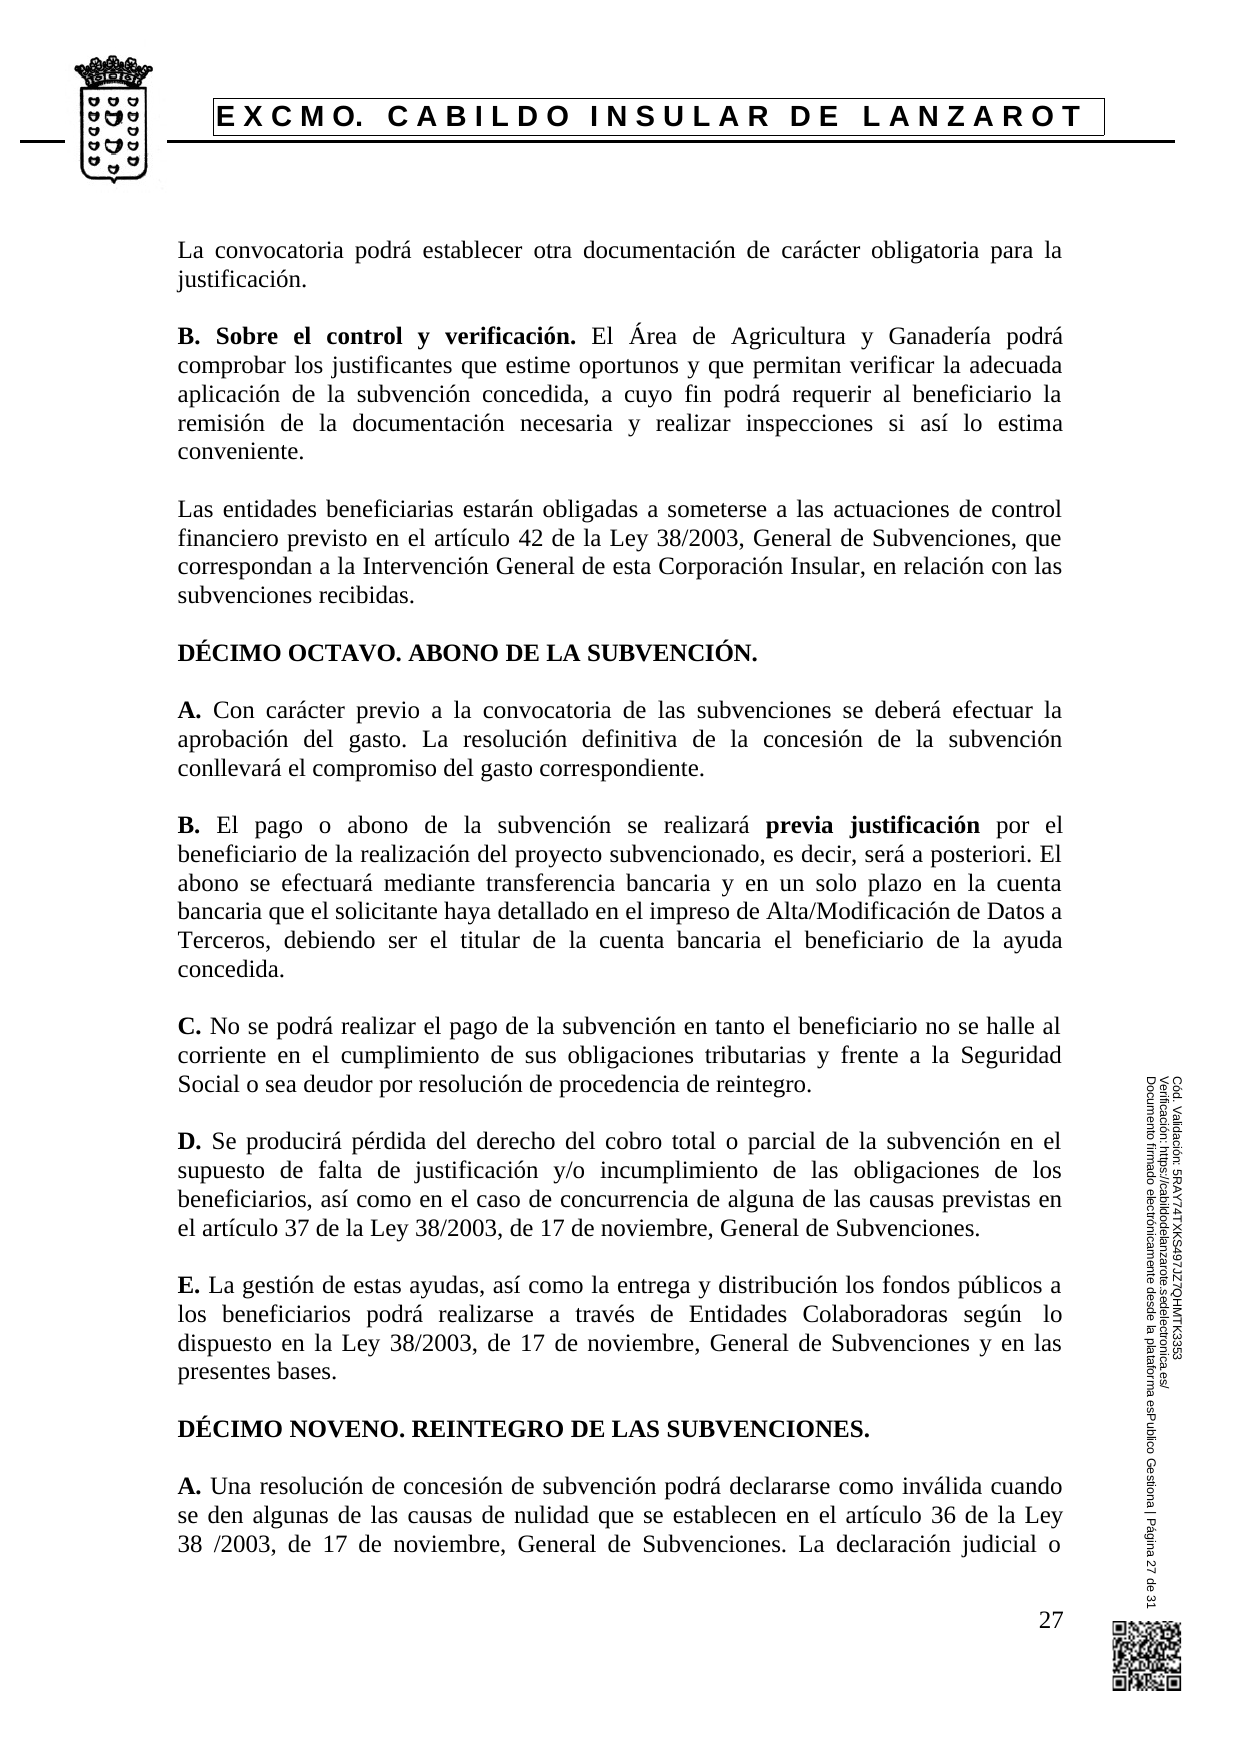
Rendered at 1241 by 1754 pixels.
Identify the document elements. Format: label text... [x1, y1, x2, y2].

list Documento firmado electrónicamente desde la plataforma esPublico Gestiona | Página 27 de 31 [1145, 1076, 1158, 1611]
list El pago o abono de la subvención se realizará previa justificación por el beneficiario de la realización del proyecto subvencionado, es decir, será a posteriori. El abono se efectuará mediante transferencia bancaria y en un solo plazo en la cuenta bancaria que el solicitante haya detallado en el impreso de Alta/Modificación de Datos a Terceros, debiendo ser el titular de la cuenta bancaria el beneficiario de la ayuda concedida. [177, 810, 1063, 983]
list Una resolución de concesión de subvención podrá declararse como inválida cuando se den algunas de las causas de nulidad que se establecen en el artículo 36 de la Ley 38 /2003, de 17 de noviembre, General de Subvenciones. La declaración judicial o [177, 1471, 1063, 1558]
list Se producirá pérdida del derecho del cobro total o parcial de la subvención en el supuesto de falta de justificación y/o incumplimiento de las obligaciones de los beneficiarios, así como en el caso de concurrencia de alguna de las causas previstas en el artículo 37 de la Ley 38/2003, de 17 de noviembre, General de Subvenciones. [177, 1126, 1062, 1241]
picture [65, 39, 167, 193]
list La gestión de estas ayudas, así como la entrega y distribución los fondos públicos a los beneficiarios podrá realizarse a través de Entidades Colaboradoras según lo dispuesto en la Ley 38/2003, de 17 de noviembre, General de Subvenciones y en las presentes bases. [177, 1270, 1063, 1385]
text 27 [58, 1605, 1063, 1634]
text Las entidades beneficiarias estarán obligadas a someterse a las actuaciones de control financiero previsto en el artículo 42 de la Ley 38/2003, General de Subvenciones, que correspondan a la Intervención General de esta Corporación Insular, en relación con las subvenciones recibidas. [177, 494, 1063, 609]
subtitle DÉCIMO OCTAVO. ABONO DE LA SUBVENCIÓN. [177, 638, 1192, 666]
text La convocatoria podrá establecer otra documentación de carácter obligatoria para la justificación. [177, 235, 1063, 293]
list Cód. Validación: 5RAY74TXKS497JZ7QHMTK3353 [1171, 1076, 1184, 1611]
list Con carácter previo a la convocatoria de las subvenciones se deberá efectuar la aprobación del gasto. La resolución definitiva de la concesión de la subvención conllevará el compromiso del gasto correspondiente. [177, 695, 1063, 781]
list No se podrá realizar el pago de la subvención en tanto el beneficiario no se halle al corriente en el cumplimiento de sus obligaciones tributarias y frente a la Seguridad Social o sea deudor por resolución de procedencia de reintegro. [177, 1011, 1063, 1098]
picture [1112, 1621, 1182, 1691]
list Sobre el control y verificación. El Área de Agricultura y Ganadería podrá comprobar los justificantes que estime oportunos y que permitan verificar la adecuada aplicación de la subvención concedida, a cuyo fin podrá requerir al beneficiario la remisión de la documentación necesaria y realizar inspecciones si así lo estima conveniente. [177, 321, 1063, 465]
list Verificación: https://cabildodelanzarote.sedelectronica.es/ [1158, 1076, 1171, 1611]
subtitle DÉCIMO NOVENO. REINTEGRO DE LAS SUBVENCIONES. [177, 1414, 1145, 1443]
